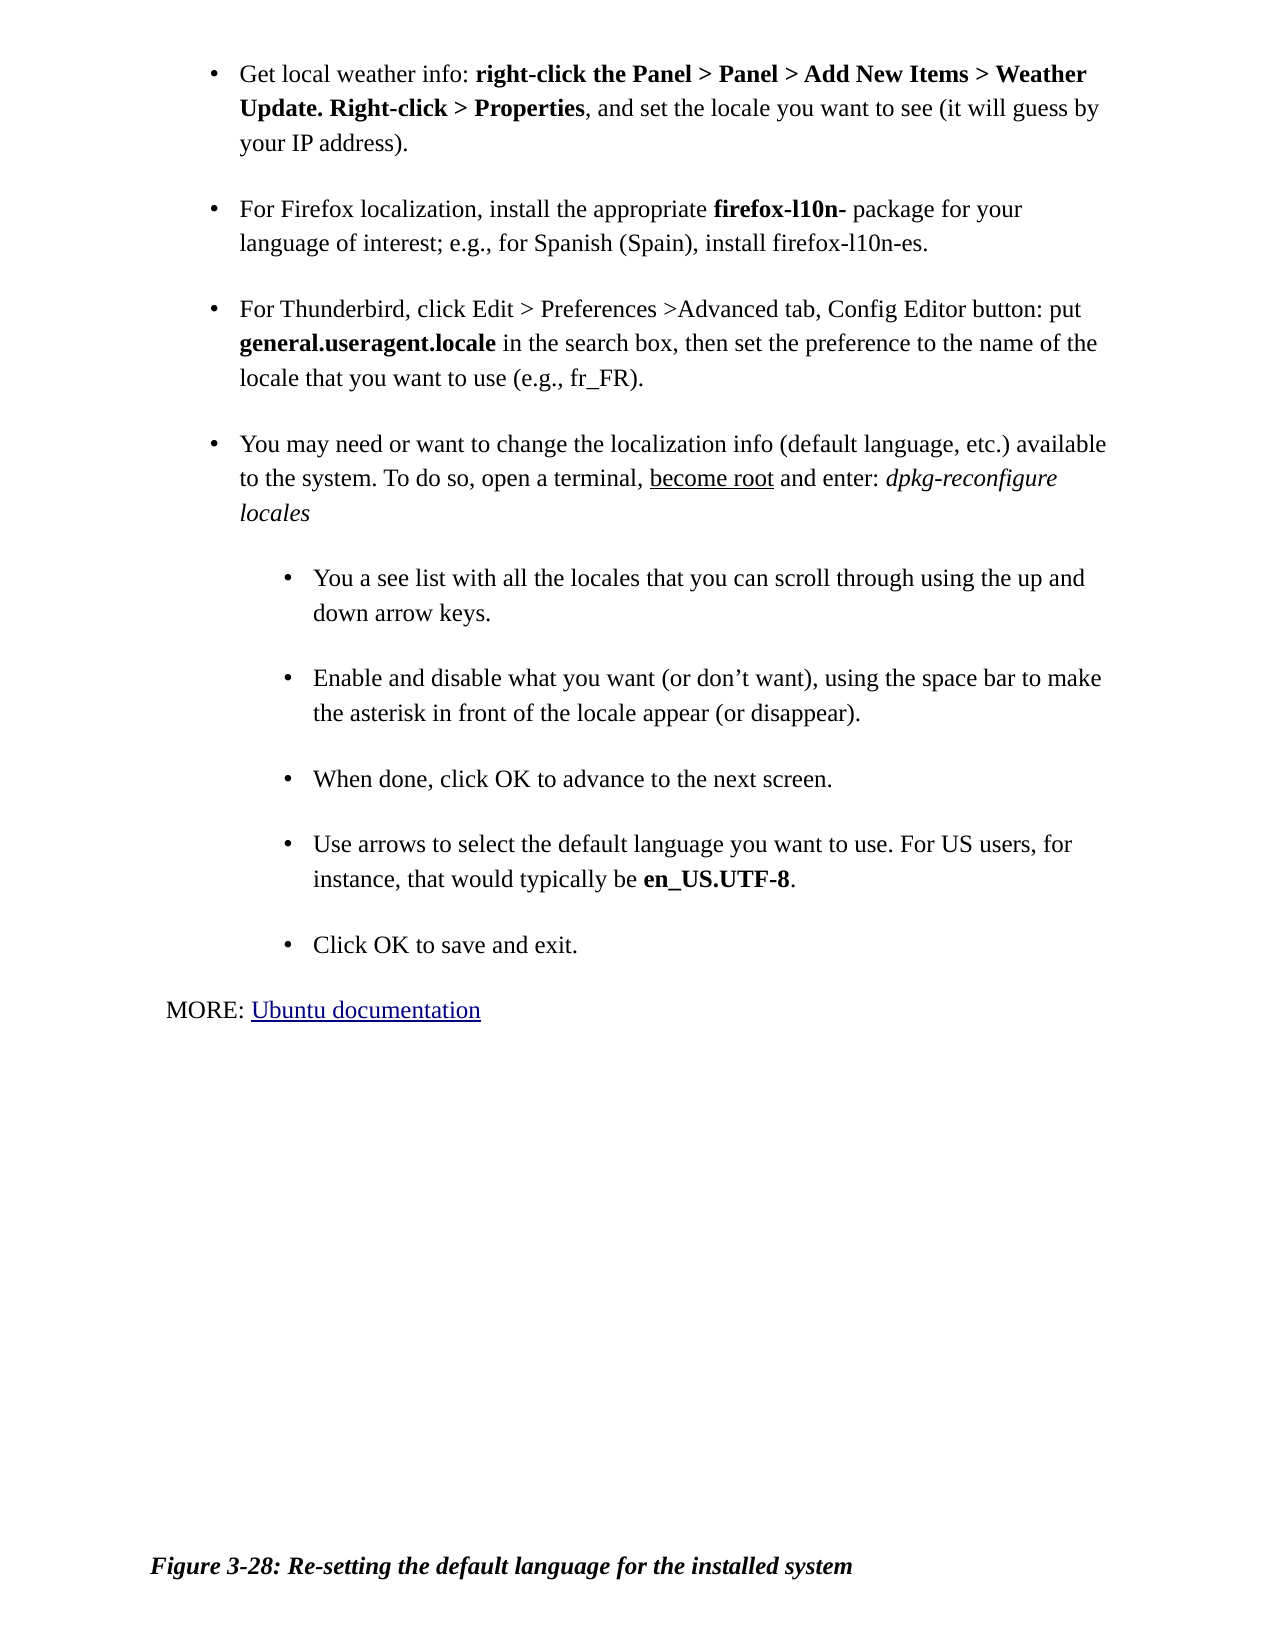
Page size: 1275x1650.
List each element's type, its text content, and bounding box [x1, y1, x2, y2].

list Get local weather info: right-click the Panel > Panel > Add New Items > Weather Update. Right-click > Properties, and set the locale you want to see (it will guess by your IP address). [210, 59, 1109, 157]
list For Thunderbird, click Edit > Preferences >Advanced tab, Config Editor button: put general.useragent.locale in the search box, then set the preference to the name of the locale that you want to use (e.g., fr_FR). [210, 294, 1109, 392]
list Click OK to save and exit. [283, 930, 1109, 958]
text MORE: Ubuntu documentation [166, 995, 1109, 1024]
list Enable and disable what you want (or don’t want), using the space bar to make the asterisk in front of the locale appear (or disappear). [283, 663, 1109, 727]
list For Firefox localization, install the appropriate firefox-l10n- package for your language of interest; e.g., for Spanish (Spain), install firefox-l10n-es. [210, 194, 1109, 257]
list Use arrows to select the default language you want to use. For US users, for instance, that would typically be en_US.UTF-8. [283, 829, 1109, 893]
list You a see list with all the locales that you can scroll through using the up and down arrow keys. [283, 563, 1109, 627]
list When done, click OK to advance to the next screen. [283, 764, 1109, 792]
list You may need or want to change the localization info (default language, etc.) available to the system. To do so, open a terminal, become root and enter: dpkg-reconfigure locales [210, 429, 1109, 526]
text Figure 3-28: Re-setting the default language for the installed system [150, 1551, 1125, 1580]
